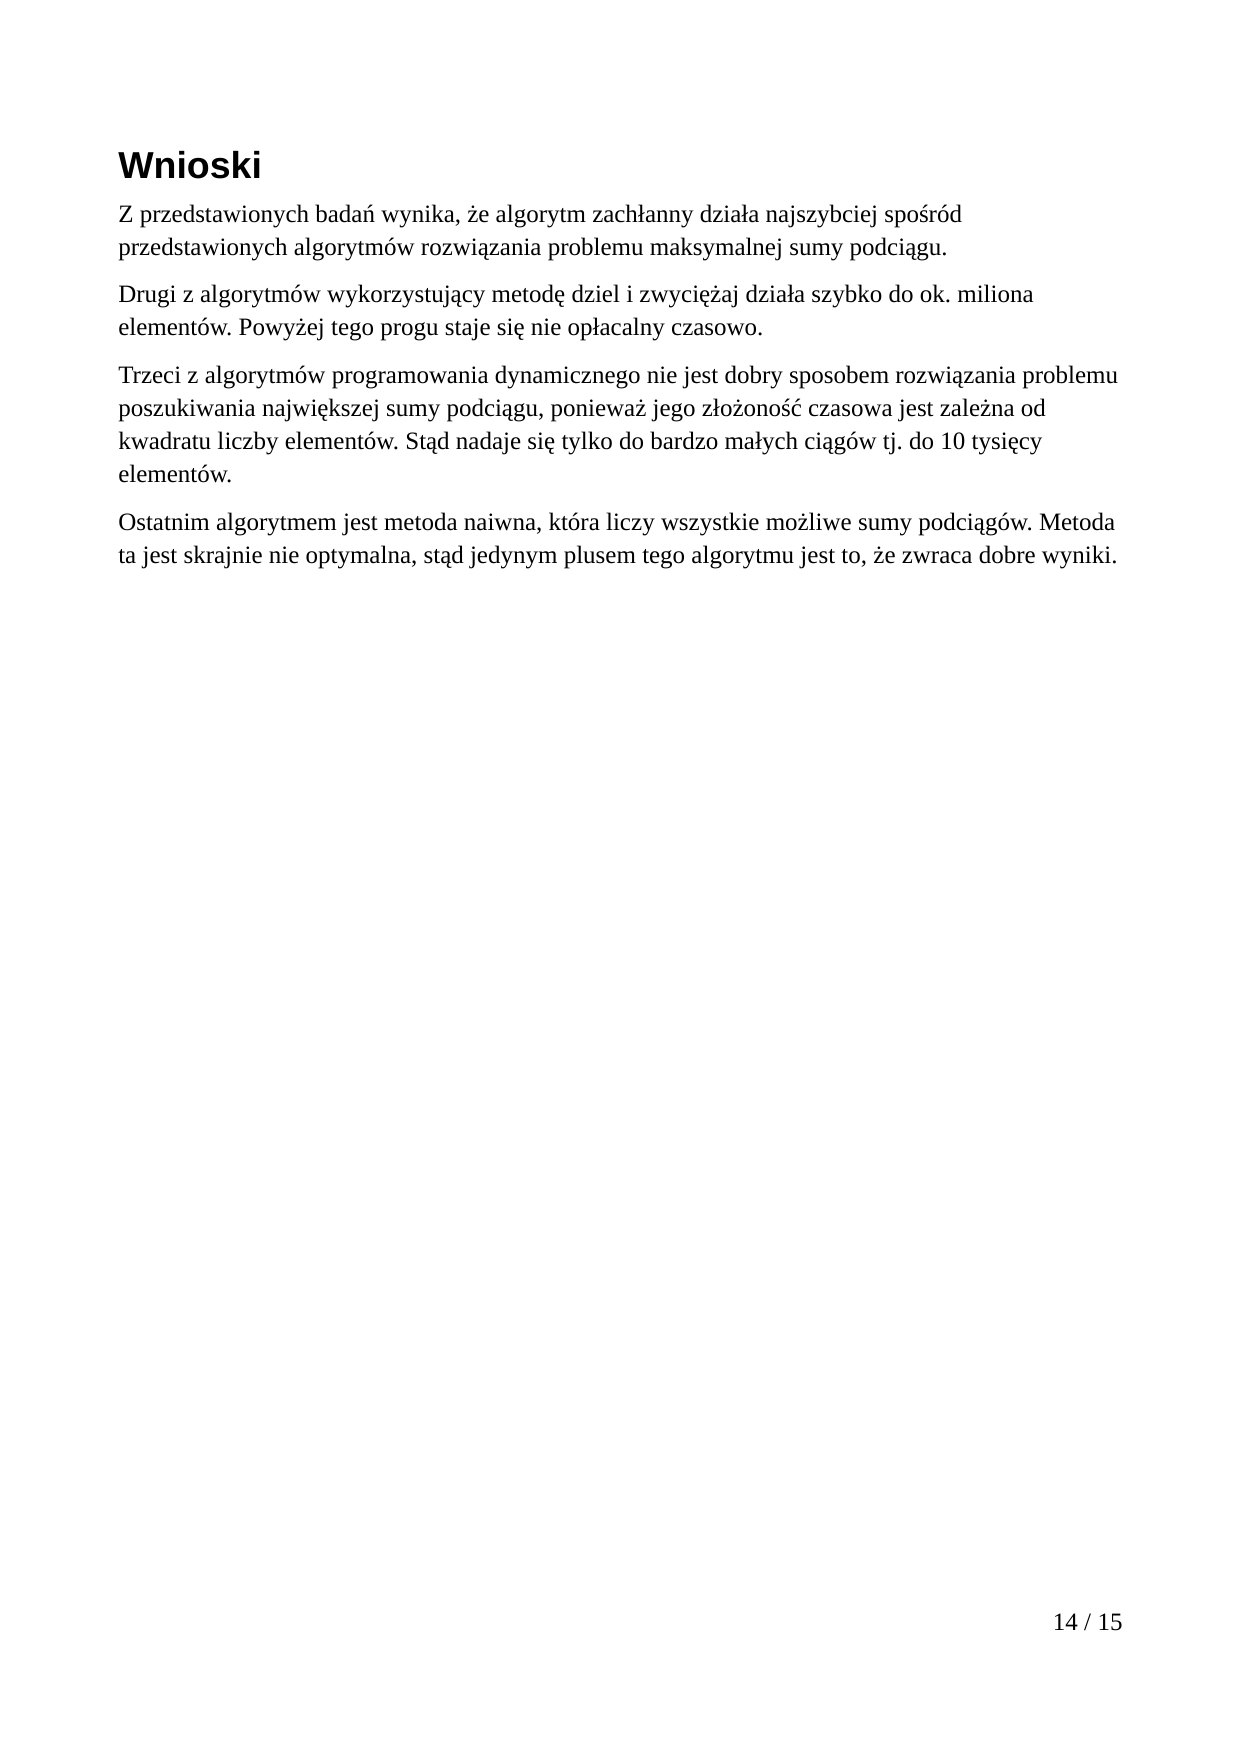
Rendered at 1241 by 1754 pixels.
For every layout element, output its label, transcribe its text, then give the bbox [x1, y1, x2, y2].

subtitle Wnioski [118, 143, 1122, 186]
text Z przedstawionych badań wynika, że algorytm zachłanny działa najszybciej spośród przedstawionych algorytmów rozwiązania problemu maksymalnej sumy podciągu. [118, 199, 1122, 261]
text Ostatnim algorytmem jest metoda naiwna, która liczy wszystkie możliwe sumy podciągów. Metoda ta jest skrajnie nie optymalna, stąd jedynym plusem tego algorytmu jest to, że zwraca dobre wyniki. [118, 507, 1122, 568]
text Drugi z algorytmów wykorzystujący metodę dziel i zwyciężaj działa szybko do ok. miliona elementów. Powyżej tego progu staje się nie opłacalny czasowo. [118, 279, 1122, 341]
text Trzeci z algorytmów programowania dynamicznego nie jest dobry sposobem rozwiązania problemu poszukiwania największej sumy podciągu, ponieważ jego złożoność czasowa jest zależna od kwadratu liczby elementów. Stąd nadaje się tylko do bardzo małych ciągów tj. do 10 tysięcy elementów. [118, 360, 1122, 488]
